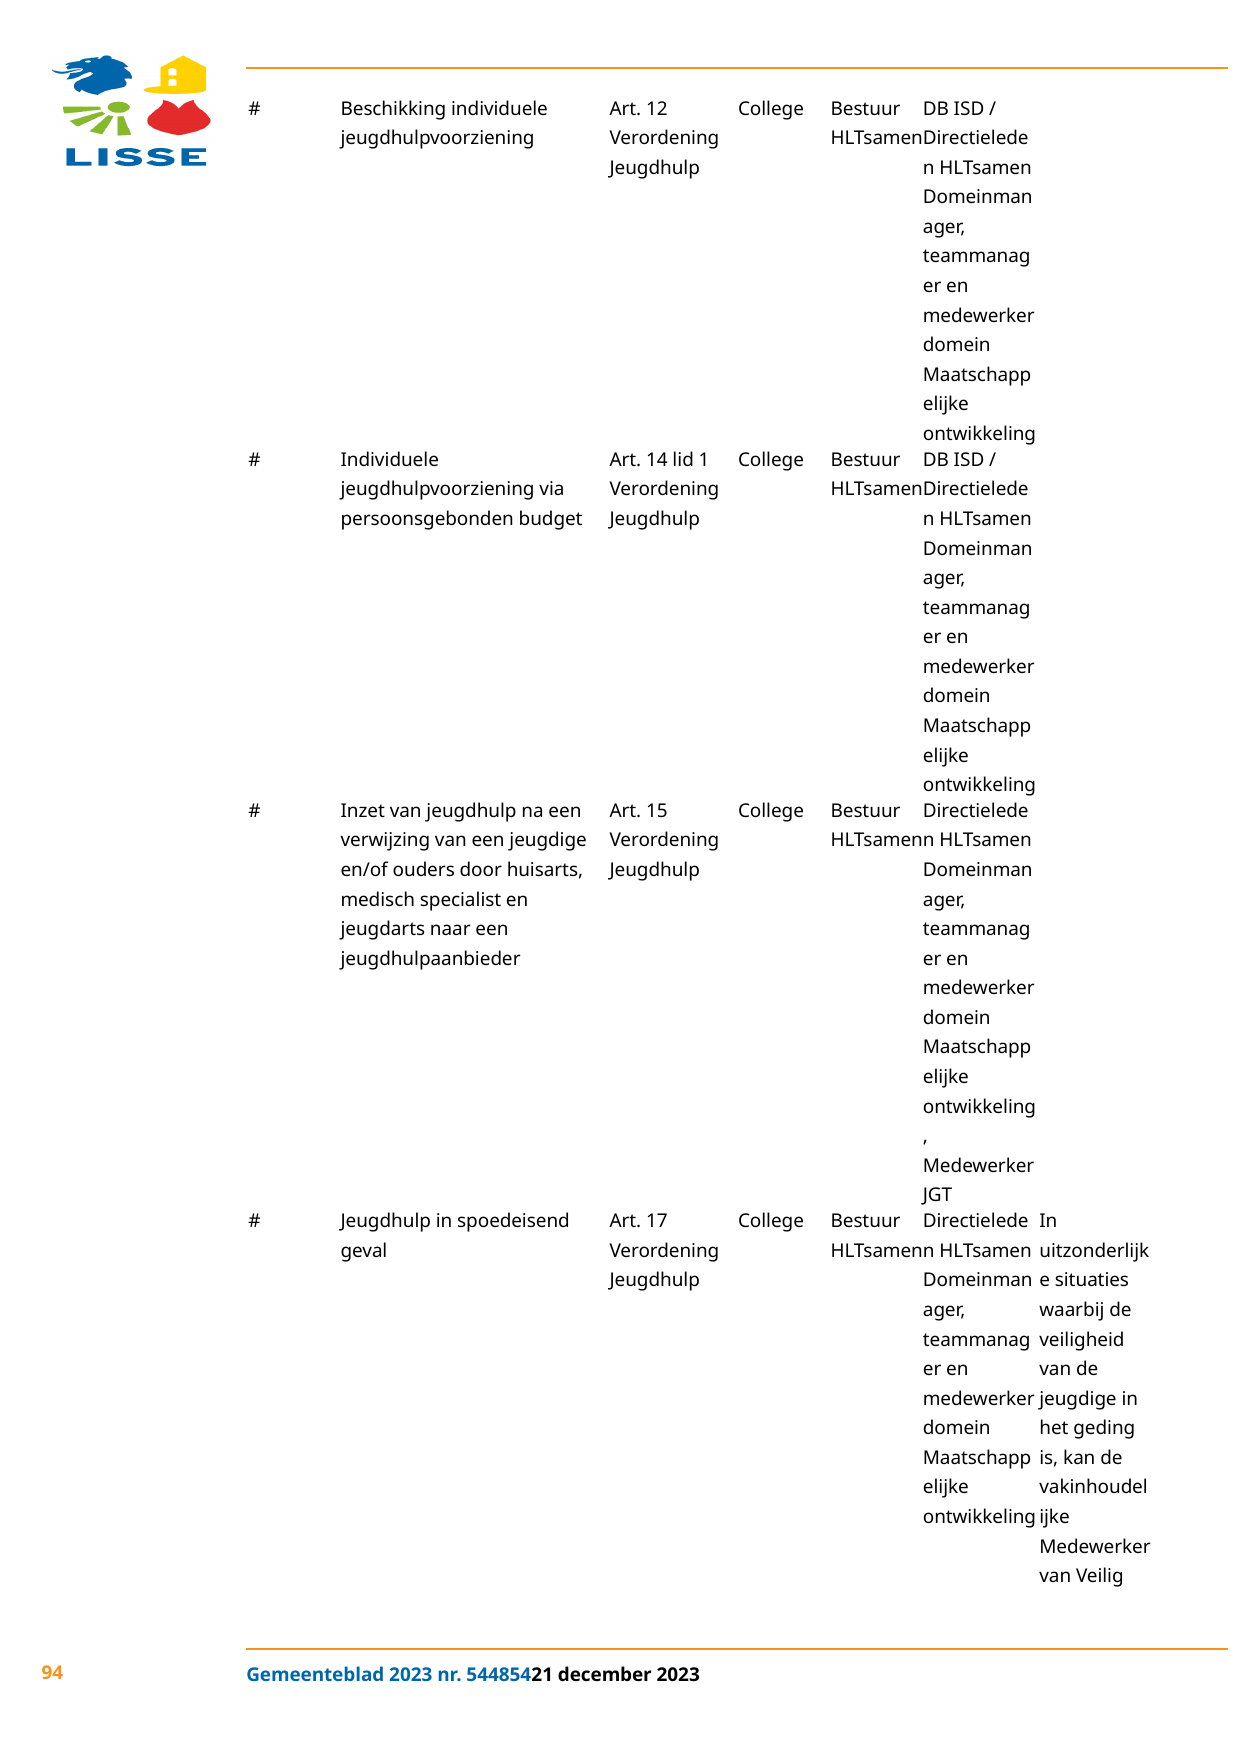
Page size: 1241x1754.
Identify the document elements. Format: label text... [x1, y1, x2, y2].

table_cell # [248, 797, 340, 1207]
table_cell Art. 17 Verordening Jeugdhulp [609, 1208, 738, 1588]
table_cell [1039, 797, 1152, 1207]
table_cell College [738, 95, 830, 446]
table_cell DB ISD / Directieleden HLTsamen Domeinmanager, teammanager en medewerker domein Maatschappelijke ontwikkeling [923, 446, 1039, 797]
table_cell Art. 12 Verordening Jeugdhulp [609, 95, 738, 446]
table_cell DB ISD / Directieleden HLTsamen Domeinmanager, teammanager en medewerker domein Maatschappelijke ontwikkeling [923, 95, 1039, 446]
picture [41, 47, 231, 172]
table_cell Directieleden HLTsamen Domeinmanager, teammanager en medewerker domein Maatschappelijke ontwikkeling [923, 1208, 1039, 1588]
table_cell Directieleden HLTsamen Domeinmanager, teammanager en medewerker domein Maatschappelijke ontwikkeling, Medewerker JGT [923, 797, 1039, 1207]
table_cell Beschikking individuele jeugdhulpvoorziening [340, 95, 609, 446]
table_cell # [248, 1208, 340, 1588]
table_cell Bestuur HLTsamen [830, 95, 923, 446]
table_cell In uitzonderlijke situaties waarbij de veiligheid van de jeugdige in het geding is, kan de vakinhoudelijke Medewerker van Veilig [1039, 1208, 1152, 1588]
table_cell Individuele jeugdhulpvoorziening via persoonsgebonden budget [340, 446, 609, 797]
table_cell Bestuur HLTsamen [830, 1208, 923, 1588]
table_cell [1039, 95, 1152, 446]
table_cell # [248, 446, 340, 797]
table_cell College [738, 797, 830, 1207]
table_cell Art. 15 Verordening Jeugdhulp [609, 797, 738, 1207]
table_cell Bestuur HLTsamen [830, 797, 923, 1207]
table_cell College [738, 1208, 830, 1588]
table_cell # [248, 95, 340, 446]
table_cell Bestuur HLTsamen [830, 446, 923, 797]
table_cell Inzet van jeugdhulp na een verwijzing van een jeugdige en/of ouders door huisarts, medisch specialist en jeugdarts naar een jeugdhulpaanbieder [340, 797, 609, 1207]
table_cell College [738, 446, 830, 797]
table_cell Jeugdhulp in spoedeisend geval [340, 1208, 609, 1588]
table_cell Art. 14 lid 1 Verordening Jeugdhulp [609, 446, 738, 797]
table_cell [1039, 446, 1152, 797]
